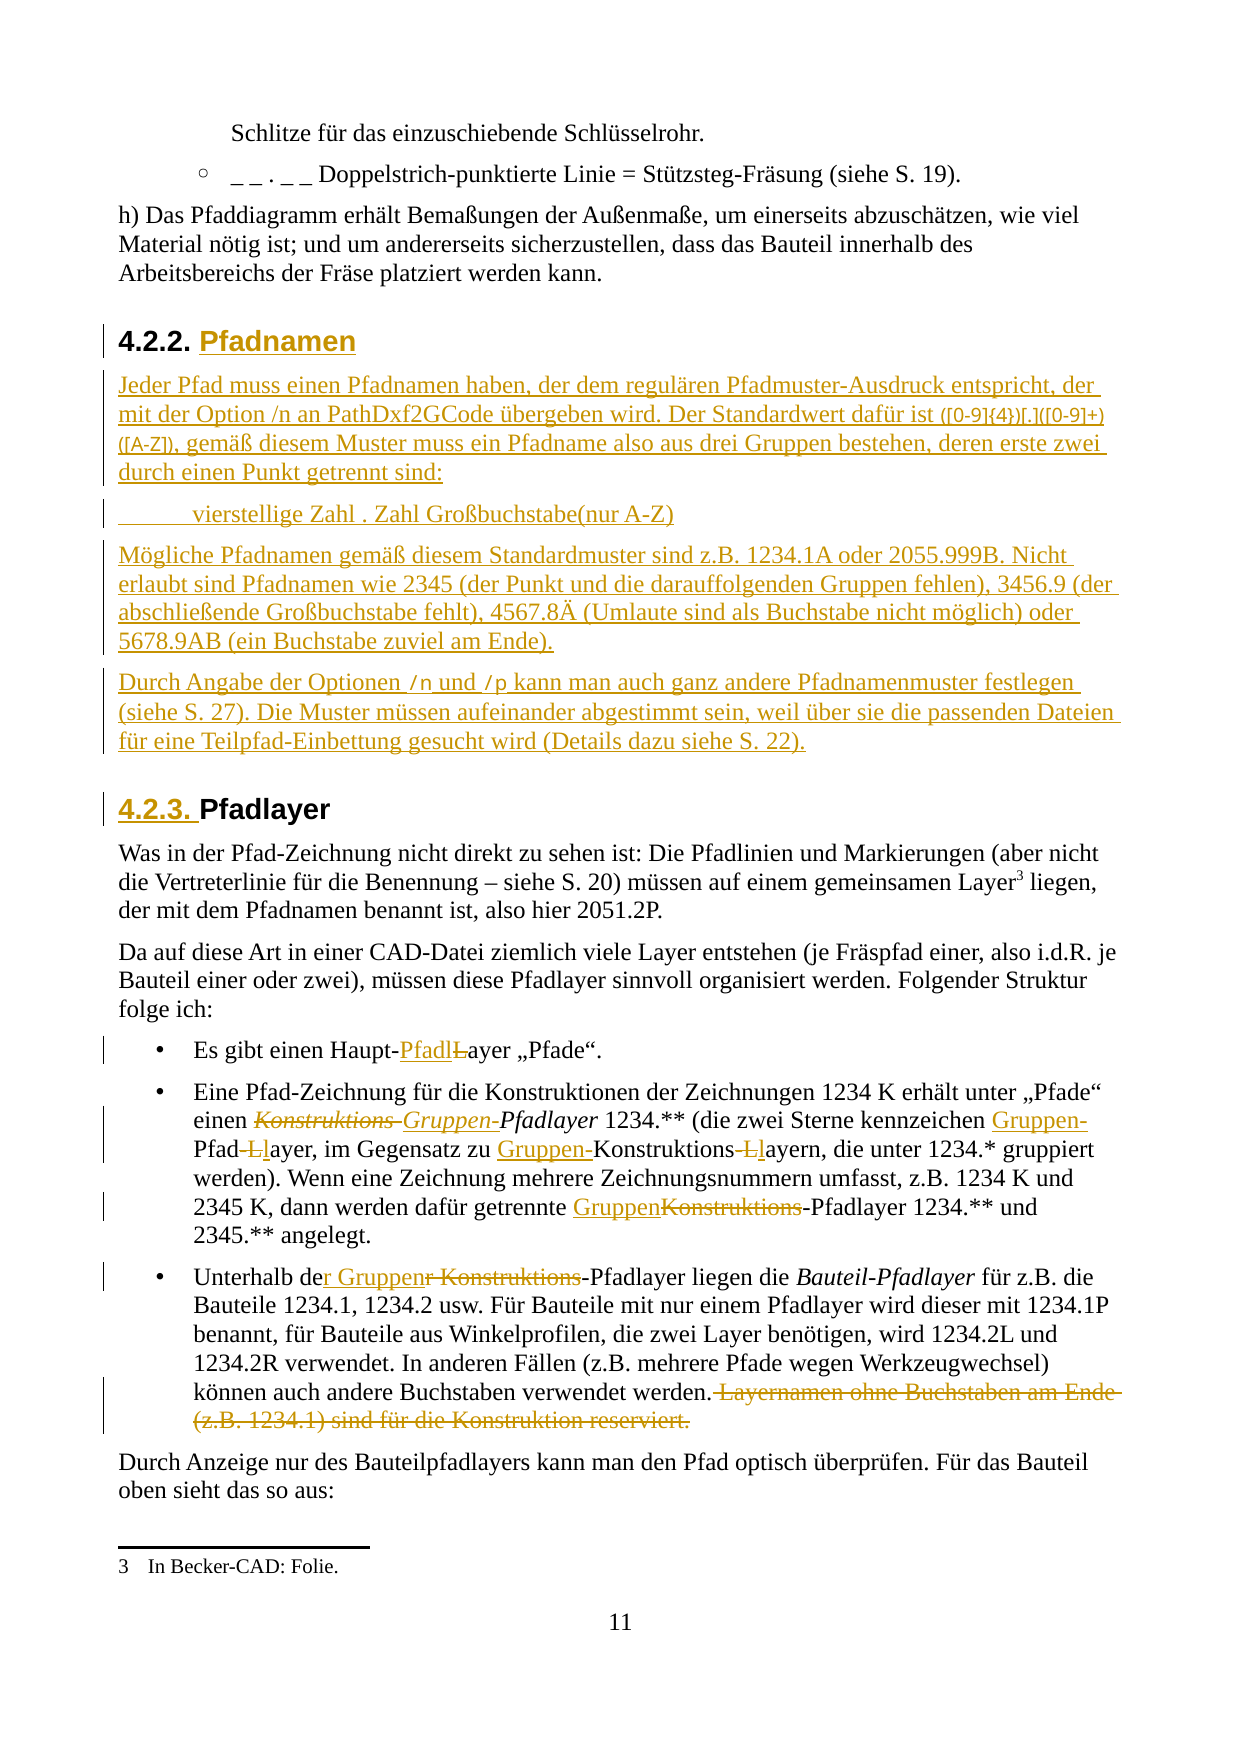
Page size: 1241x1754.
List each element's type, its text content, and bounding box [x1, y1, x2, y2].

subtitle 4.2.3. Pfadlayer [118, 792, 1122, 826]
text vierstellige Zahl . Zahl Großbuchstabe(nur A-Z) [118, 499, 1122, 527]
text Da auf diese Art in einer CAD-Datei ziemlich viele Layer entstehen (je Fräspfad einer, also i.d.R. je Bauteil einer oder zwei), müssen diese Pfadlayer sinnvoll organisiert werden. Folgender Struktur folge ich: [118, 937, 1122, 1023]
text Durch Anzeige nur des Bauteilpfadlayers kann man den Pfad optisch überprüfen. Für das Bauteil oben sieht das so aus: [118, 1447, 1122, 1504]
list Eine Pfad-Zeichnung für die Konstruktionen der Zeichnungen 1234 K erhält unter „Pfade“ einen Gruppen-Pfadlayer 1234.** (die zwei Sterne kennzeichen Gruppen-Pfadlayer, im Gegensatz zu Gruppen-Konstruktionslayern, die unter 1234.* gruppiert werden). Wenn eine Zeichnung mehrere Zeichnungsnummern umfasst, z.B. 1234 K und 2345 K, dann werden dafür getrennte Gruppen-Pfadlayer 1234.** und 2345.** angelegt. [156, 1077, 1122, 1249]
list _ _ . _ _ Doppelstrich-punktierte Linie = Stützsteg-Fräsung (siehe S. 18). [193, 159, 1122, 188]
text h) Das Pfaddiagramm erhält Bemaßungen der Außenmaße, um einerseits abzuschätzen, wie viel Material nötig ist; und um andererseits sicherzustellen, dass das Bauteil innerhalb des Arbeitsbereichs der Fräse platziert werden kann. [118, 201, 1122, 287]
list Unterhalb der Gruppen-Pfadlayer liegen die Bauteil-Pfadlayer für z.B. die Bauteile 1234.1, 1234.2 usw. Für Bauteile mit nur einem Pfadlayer wird dieser mit 1234.1P benannt, für Bauteile aus Winkelprofilen, die zwei Layer benötigen, wird 1234.2L und 1234.2R verwendet. In anderen Fällen (z.B. mehrere Pfade wegen Werkzeugwechsel) können auch andere Buchstaben verwendet werden. [156, 1262, 1122, 1434]
subtitle 4.2.2. Pfadnamen [118, 324, 1122, 358]
text Jeder Pfad muss einen Pfadnamen haben, der dem regulären Pfadmuster-Ausdruck entspricht, der mit der Option /n an PathDxf2GCode übergeben wird. Der Standardwert dafür ist ([0-9]{4})[.]([0-9]+)([A-Z]), gemäß diesem Muster muss ein Pfadname also aus drei Gruppen bestehen, deren erste zwei durch einen Punkt getrennt sind: [118, 370, 1122, 486]
list Schlitze für das einzuschiebende Schlüsselrohr. [193, 118, 1122, 147]
list Es gibt einen Haupt-Pfadlayer „Pfade“. [156, 1036, 1122, 1064]
text Durch Angabe der Optionen /n und /p kann man auch ganz andere Pfadnamenmuster festlegen (siehe S. 26). Die Muster müssen aufeinander abgestimmt sein, weil über sie die passenden Dateien für eine Teilpfad-Einbettung gesucht wird (Details dazu siehe S. 21). [118, 667, 1122, 754]
text Mögliche Pfadnamen gemäß diesem Standardmuster sind z.B. 1234.1A oder 2055.999B. Nicht erlaubt sind Pfadnamen wie 2345 (der Punkt und die darauffolgenden Gruppen fehlen), 3456.9 (der abschließende Großbuchstabe fehlt), 4567.8Ä (Umlaute sind als Buchstabe nicht möglich) oder 5678.9AB (ein Buchstabe zuviel am Ende). [118, 540, 1122, 655]
text In Becker-CAD: Folie. [118, 1553, 1122, 1578]
text Was in der Pfad-Zeichnung nicht direkt zu sehen ist: Die Pfadlinien und Markierungen (aber nicht die Vertreterlinie für die Benennung – siehe S. 19) müssen auf einem gemeinsamen Layer liegen, der mit dem Pfadnamen benannt ist, also hier 2051.2P. [118, 838, 1122, 924]
